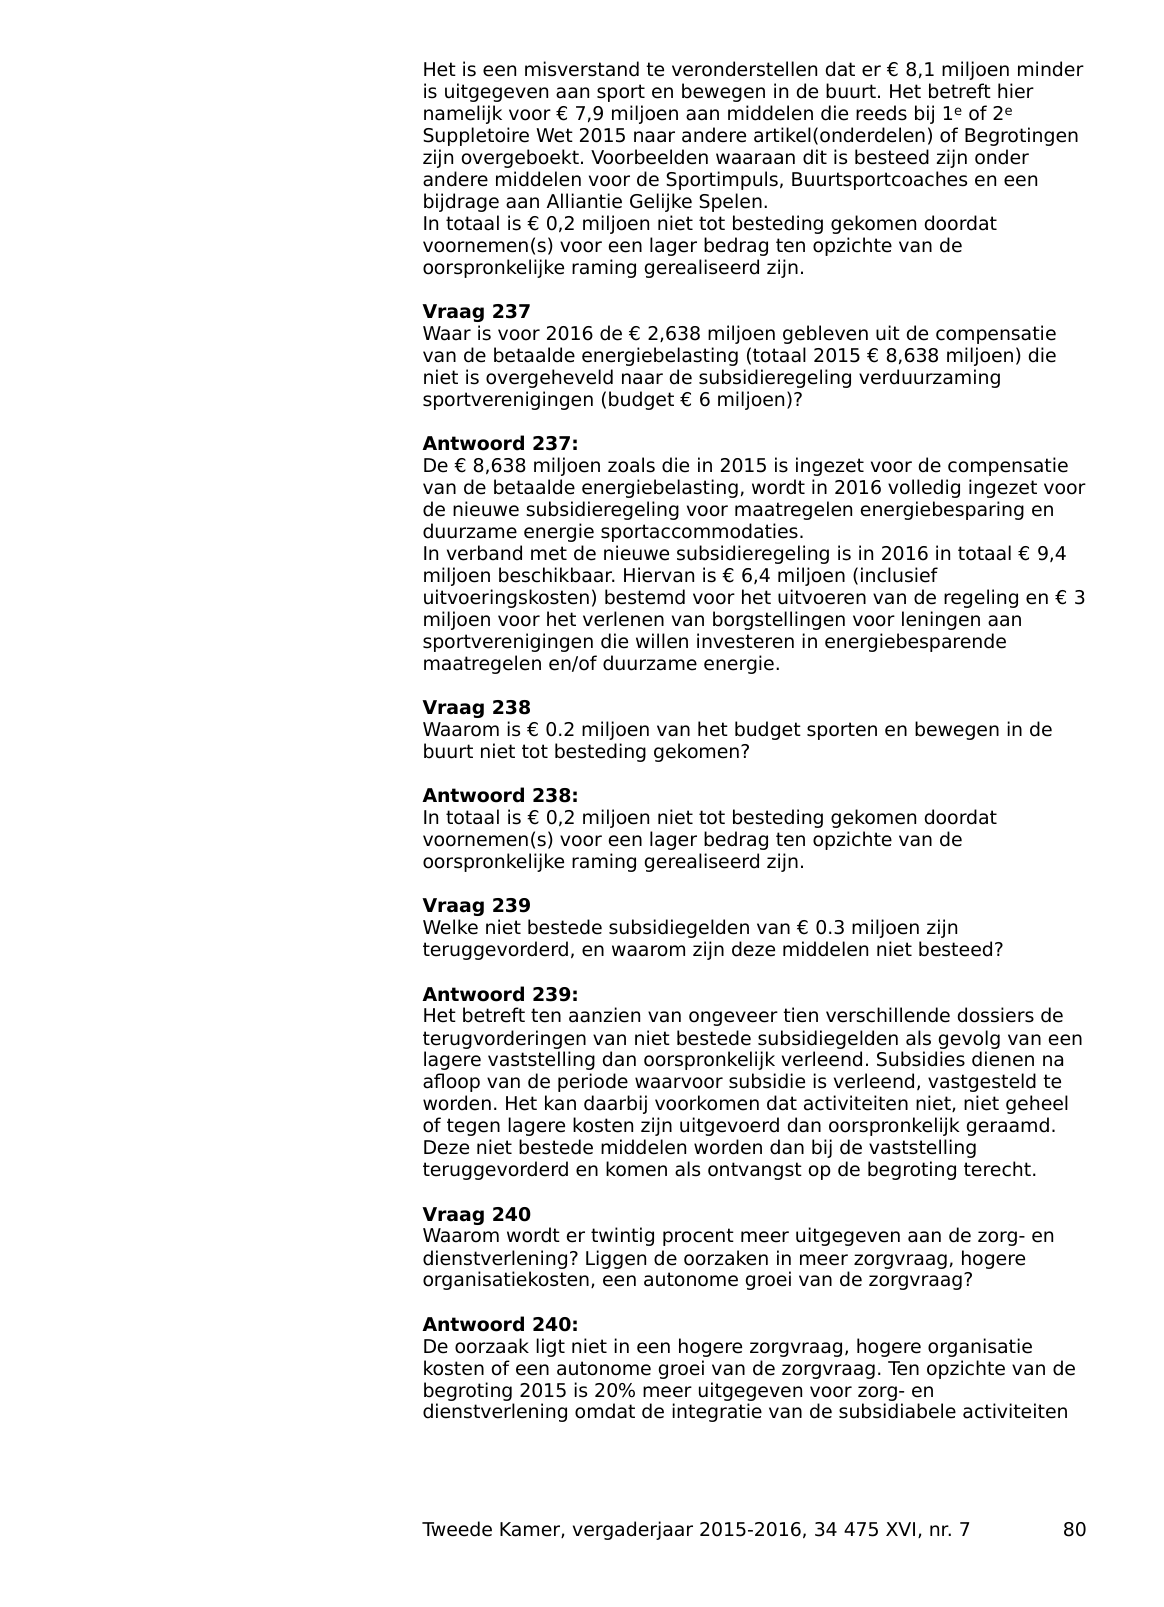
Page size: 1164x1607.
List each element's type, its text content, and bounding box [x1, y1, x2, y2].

text De oorzaak ligt niet in een hogere zorgvraag, hogere organisatie kosten of een autonome groei van de zorgvraag. Ten opzichte van de begroting 2015 is 20% meer uitgegeven voor zorg- en dienstverlening omdat de integratie van de subsidiabele activiteiten [422, 1336, 1087, 1423]
text Waar is voor 2016 de € 2,638 miljoen gebleven uit de compensatie van de betaalde energiebelasting (totaal 2015 € 8,638 miljoen) die niet is overgeheveld naar de subsidieregeling verduurzaming sportverenigingen (budget € 6 miljoen)? [422, 323, 1087, 411]
text Antwoord 240: [422, 1313, 1087, 1336]
text Het betreft ten aanzien van ongeveer tien verschillende dossiers de terugvorderingen van niet bestede subsidiegelden als gevolg van een lagere vaststelling dan oorspronkelijk verleend. Subsidies dienen na afloop van de periode waarvoor subsidie is verleend, vastgesteld te worden. Het kan daarbij voorkomen dat activiteiten niet, niet geheel of tegen lagere kosten zijn uitgevoerd dan oorspronkelijk geraamd. Deze niet bestede middelen worden dan bij de vaststelling teruggevorderd en komen als ontvangst op de begroting terecht. [422, 1005, 1087, 1181]
text Vraag 238 [422, 697, 1087, 719]
text In totaal is € 0,2 miljoen niet tot besteding gekomen doordat voornemen(s) voor een lager bedrag ten opzichte van de oorspronkelijke raming gerealiseerd zijn. [422, 213, 1087, 279]
text Vraag 239 [422, 895, 1087, 917]
text Vraag 237 [422, 301, 1087, 323]
text Welke niet bestede subsidiegelden van € 0.3 miljoen zijn teruggevorderd, en waarom zijn deze middelen niet besteed? [422, 917, 1087, 961]
text De € 8,638 miljoen zoals die in 2015 is ingezet voor de compensatie van de betaalde energiebelasting, wordt in 2016 volledig ingezet voor de nieuwe subsidieregeling voor maatregelen energiebesparing en duurzame energie sportaccommodaties. [422, 455, 1087, 543]
text In totaal is € 0,2 miljoen niet tot besteding gekomen doordat voornemen(s) voor een lager bedrag ten opzichte van de oorspronkelijke raming gerealiseerd zijn. [422, 807, 1087, 873]
text Het is een misverstand te veronderstellen dat er € 8,1 miljoen minder is uitgegeven aan sport en bewegen in de buurt. Het betreft hier namelijk voor € 7,9 miljoen aan middelen die reeds bij 1e of 2e Suppletoire Wet 2015 naar andere artikel(onderdelen) of Begrotingen zijn overgeboekt. Voorbeelden waaraan dit is besteed zijn onder andere middelen voor de Sportimpuls, Buurtsportcoaches en een bijdrage aan Alliantie Gelijke Spelen. [422, 59, 1087, 213]
text Antwoord 237: [422, 433, 1087, 455]
text Antwoord 238: [422, 785, 1087, 807]
text Waarom wordt er twintig procent meer uitgegeven aan de zorg- en dienstverlening? Liggen de oorzaken in meer zorgvraag, hogere organisatiekosten, een autonome groei van de zorgvraag? [422, 1225, 1087, 1291]
text Antwoord 239: [422, 983, 1087, 1005]
text Waarom is € 0.2 miljoen van het budget sporten en bewegen in de buurt niet tot besteding gekomen? [422, 719, 1087, 763]
text In verband met de nieuwe subsidieregeling is in 2016 in totaal € 9,4 miljoen beschikbaar. Hiervan is € 6,4 miljoen (inclusief uitvoeringskosten) bestemd voor het uitvoeren van de regeling en € 3 miljoen voor het verlenen van borgstellingen voor leningen aan sportverenigingen die willen investeren in energiebesparende maatregelen en/of duurzame energie. [422, 543, 1087, 675]
text Vraag 240 [422, 1203, 1087, 1225]
